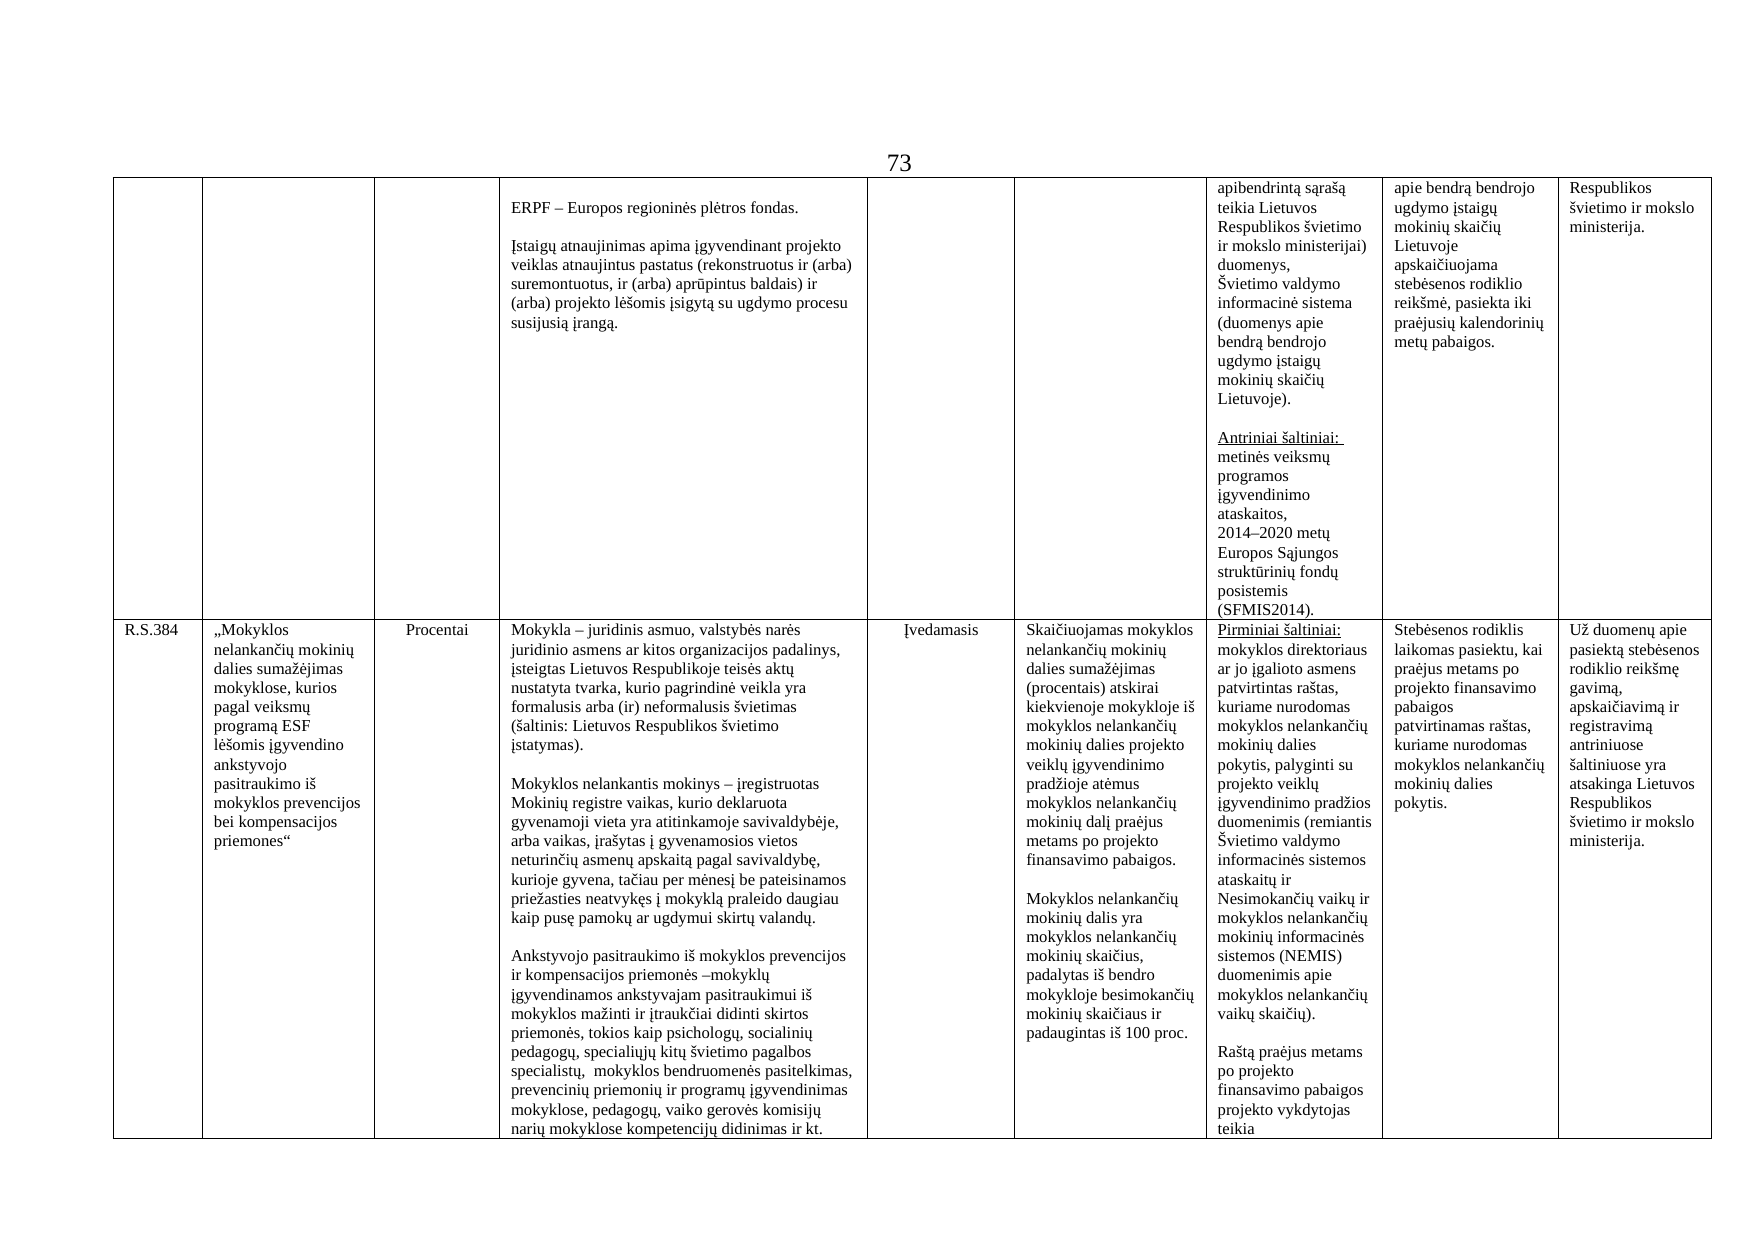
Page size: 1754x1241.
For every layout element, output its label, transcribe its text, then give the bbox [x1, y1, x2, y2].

table_cell Už duomenų apie pasiektą stebėsenos rodiklio reikšmę gavimą, apskaičiavimą ir registravimą antriniuose šaltiniuose yra atsakinga Lietuvos Respublikos švietimo ir mokslo ministerija. [1559, 620, 1711, 1138]
table_cell Pirminiai šaltiniai: mokyklos direktoriaus ar jo įgalioto asmens patvirtintas raštas, kuriame nurodomas mokyklos nelankančių mokinių dalies pokytis, palyginti su projekto veiklų įgyvendinimo pradžios duomenimis (remiantis Švietimo valdymo informacinės sistemos ataskaitų ir Nesimokančių vaikų ir mokyklos nelankančių mokinių informacinės sistemos (NEMIS) duomenimis apie mokyklos nelankančių vaikų skaičių). Raštą praėjus metams po projekto finansavimo pabaigos projekto vykdytojas teikia [1207, 620, 1382, 1138]
table_cell [114, 178, 202, 619]
table_cell [868, 178, 1014, 619]
table_cell ERPF – Europos regioninės plėtros fondas. Įstaigų atnaujinimas apima įgyvendinant projekto veiklas atnaujintus pastatus (rekonstruotus ir (arba) suremontuotus, ir (arba) aprūpintus baldais) ir (arba) projekto lėšomis įsigytą su ugdymo procesu susijusią įrangą. [500, 178, 867, 619]
table_cell Įvedamasis [868, 620, 1014, 1138]
table_cell Skaičiuojamas mokyklos nelankančių mokinių dalies sumažėjimas (procentais) atskirai kiekvienoje mokykloje iš mokyklos nelankančių mokinių dalies projekto veiklų įgyvendinimo pradžioje atėmus mokyklos nelankančių mokinių dalį praėjus metams po projekto finansavimo pabaigos. Mokyklos nelankančių mokinių dalis yra mokyklos nelankančių mokinių skaičius, padalytas iš bendro mokykloje besimokančių mokinių skaičiaus ir padaugintas iš 100 proc. [1015, 620, 1206, 1138]
table_cell Mokykla – juridinis asmuo, valstybės narės juridinio asmens ar kitos organizacijos padalinys, įsteigtas Lietuvos Respublikoje teisės aktų nustatyta tvarka, kurio pagrindinė veikla yra formalusis arba (ir) neformalusis švietimas (šaltinis: Lietuvos Respublikos švietimo įstatymas). Mokyklos nelankantis mokinys – įregistruotas Mokinių registre vaikas, kurio deklaruota gyvenamoji vieta yra atitinkamoje savivaldybėje, arba vaikas, įrašytas į gyvenamosios vietos neturinčių asmenų apskaitą pagal savivaldybę, kurioje gyvena, tačiau per mėnesį be pateisinamos priežasties neatvykęs į mokyklą praleido daugiau kaip pusę pamokų ar ugdymui skirtų valandų. Ankstyvojo pasitraukimo iš mokyklos prevencijos ir kompensacijos priemonės –mokyklų įgyvendinamos ankstyvajam pasitraukimui iš mokyklos mažinti ir įtraukčiai didinti skirtos priemonės, tokios kaip psichologų, socialinių pedagogų, specialiųjų kitų švietimo pagalbos specialistų, mokyklos bendruomenės pasitelkimas, prevencinių priemonių ir programų įgyvendinimas mokyklose, pedagogų, vaiko gerovės komisijų narių mokyklose kompetencijų didinimas ir kt. [500, 620, 867, 1138]
table_cell [203, 178, 374, 619]
table_cell apie bendrą bendrojo ugdymo įstaigų mokinių skaičių Lietuvoje apskaičiuojama stebėsenos rodiklio reikšmė, pasiekta iki praėjusių kalendorinių metų pabaigos. [1383, 178, 1558, 619]
table_cell Procentai [375, 620, 499, 1138]
table_cell [375, 178, 499, 619]
table_cell R.S.384 [114, 620, 202, 1138]
table_cell apibendrintą sąrašą teikia Lietuvos Respublikos švietimo ir mokslo ministerijai) duomenys, Švietimo valdymo informacinė sistema (duomenys apie bendrą bendrojo ugdymo įstaigų mokinių skaičių Lietuvoje). Antriniai šaltiniai: metinės veiksmų programos įgyvendinimo ataskaitos, 2014–2020 metų Europos Sąjungos struktūrinių fondų posistemis (SFMIS2014). [1207, 178, 1382, 619]
table_cell „Mokyklos nelankančių mokinių dalies sumažėjimas mokyklose, kurios pagal veiksmų programą ESF lėšomis įgyvendino ankstyvojo pasitraukimo iš mokyklos prevencijos bei kompensacijos priemones“ [203, 620, 374, 1138]
table_cell [1015, 178, 1206, 619]
table_cell Respublikos švietimo ir mokslo ministerija. [1559, 178, 1711, 619]
table_cell Stebėsenos rodiklis laikomas pasiektu, kai praėjus metams po projekto finansavimo pabaigos patvirtinamas raštas, kuriame nurodomas mokyklos nelankančių mokinių dalies pokytis. [1383, 620, 1558, 1138]
